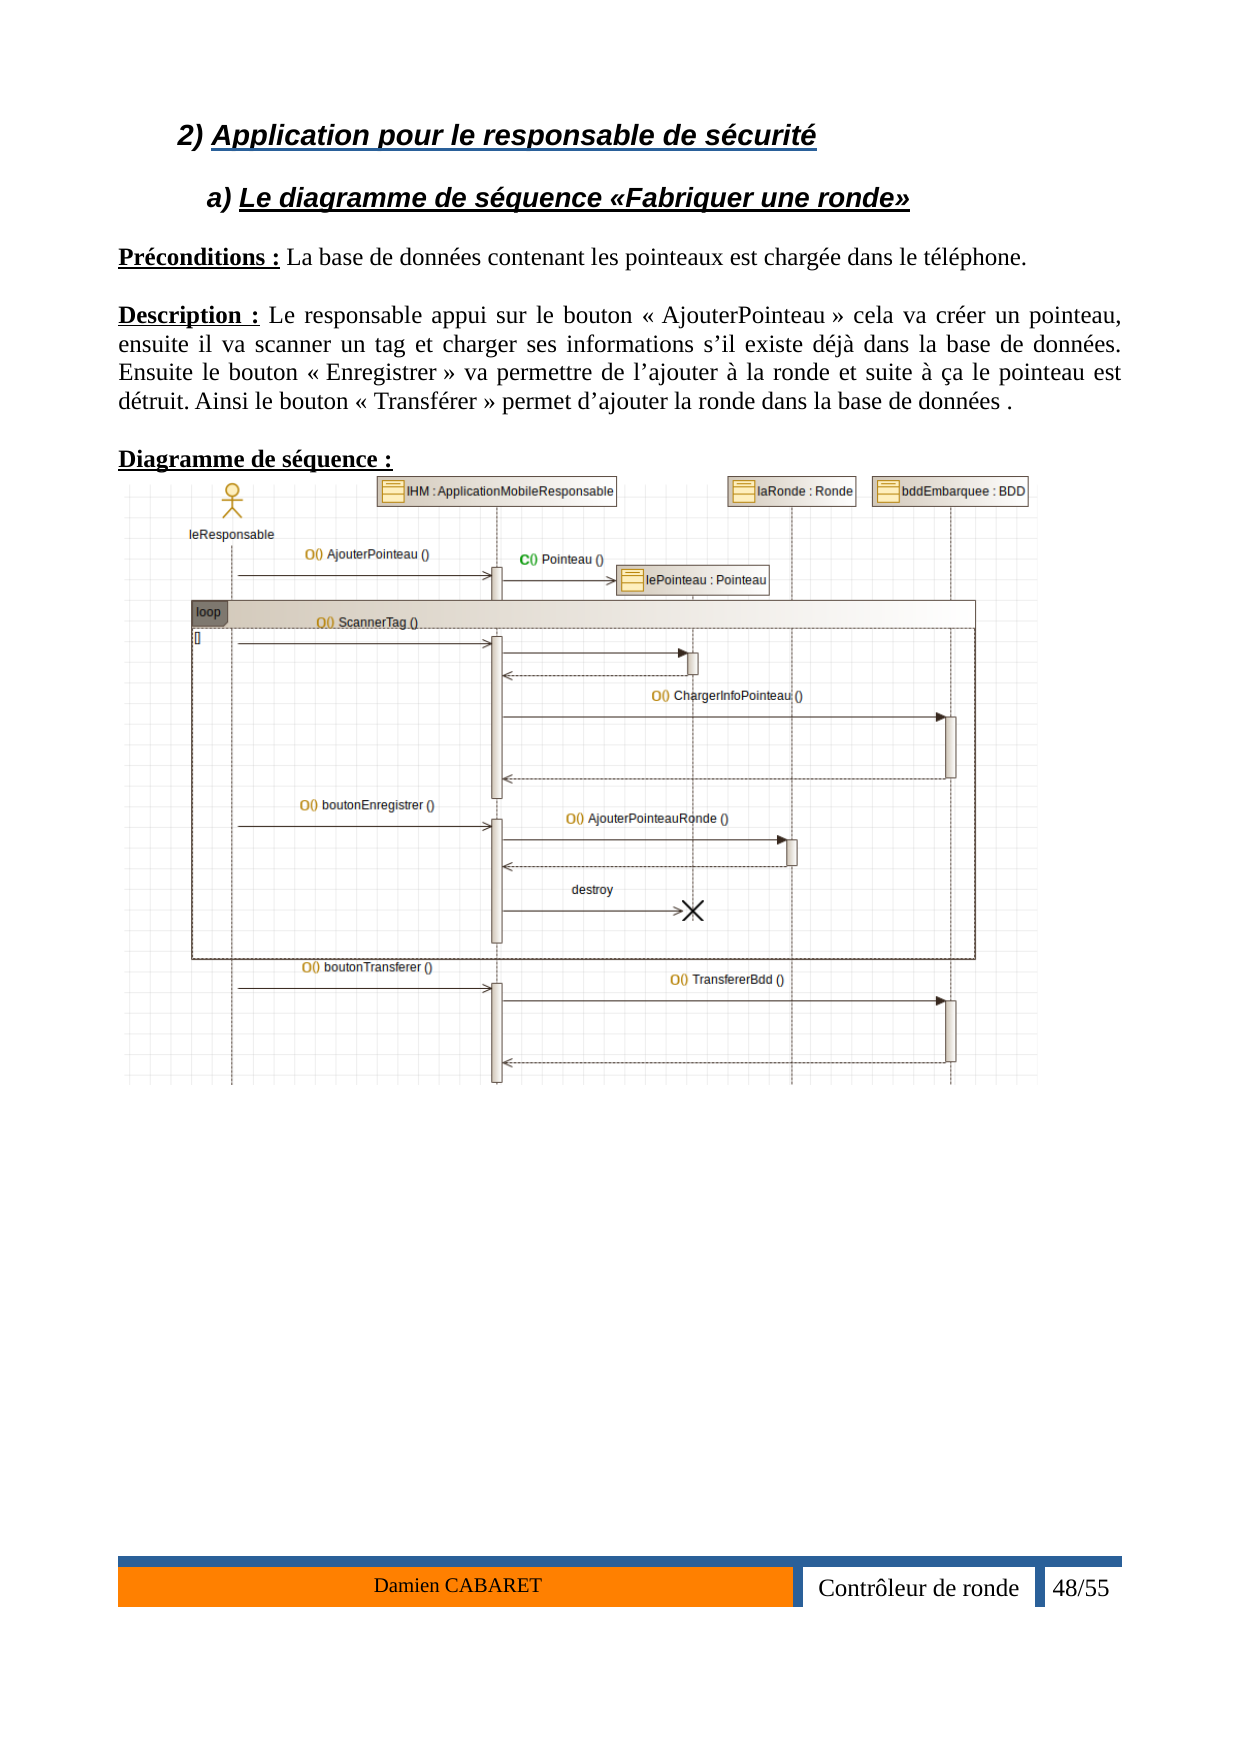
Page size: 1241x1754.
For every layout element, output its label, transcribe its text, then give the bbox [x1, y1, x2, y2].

text Préconditions : La base de données contenant les pointeaux est chargée dans le téléphone. [118, 242, 1122, 271]
subtitle Le diagramme de séquence «Fabriquer une ronde» [118, 181, 1122, 213]
picture [124, 476, 1038, 1085]
text Diagramme de séquence : [118, 444, 1122, 473]
text Description : Le responsable appui sur le bouton « AjouterPointeau » cela va créer un pointeau, ensuite il va scanner un tag et charger ses informations s’il existe déjà dans la base de données. Ensuite le bouton « Enregistrer » va permettre de l’ajouter à la ronde et suite à ça le pointeau est détruit. Ainsi le bouton « Transférer » permet d’ajouter la ronde dans la base de données . [118, 300, 1122, 415]
subtitle Application pour le responsable de sécurité [118, 118, 1122, 152]
